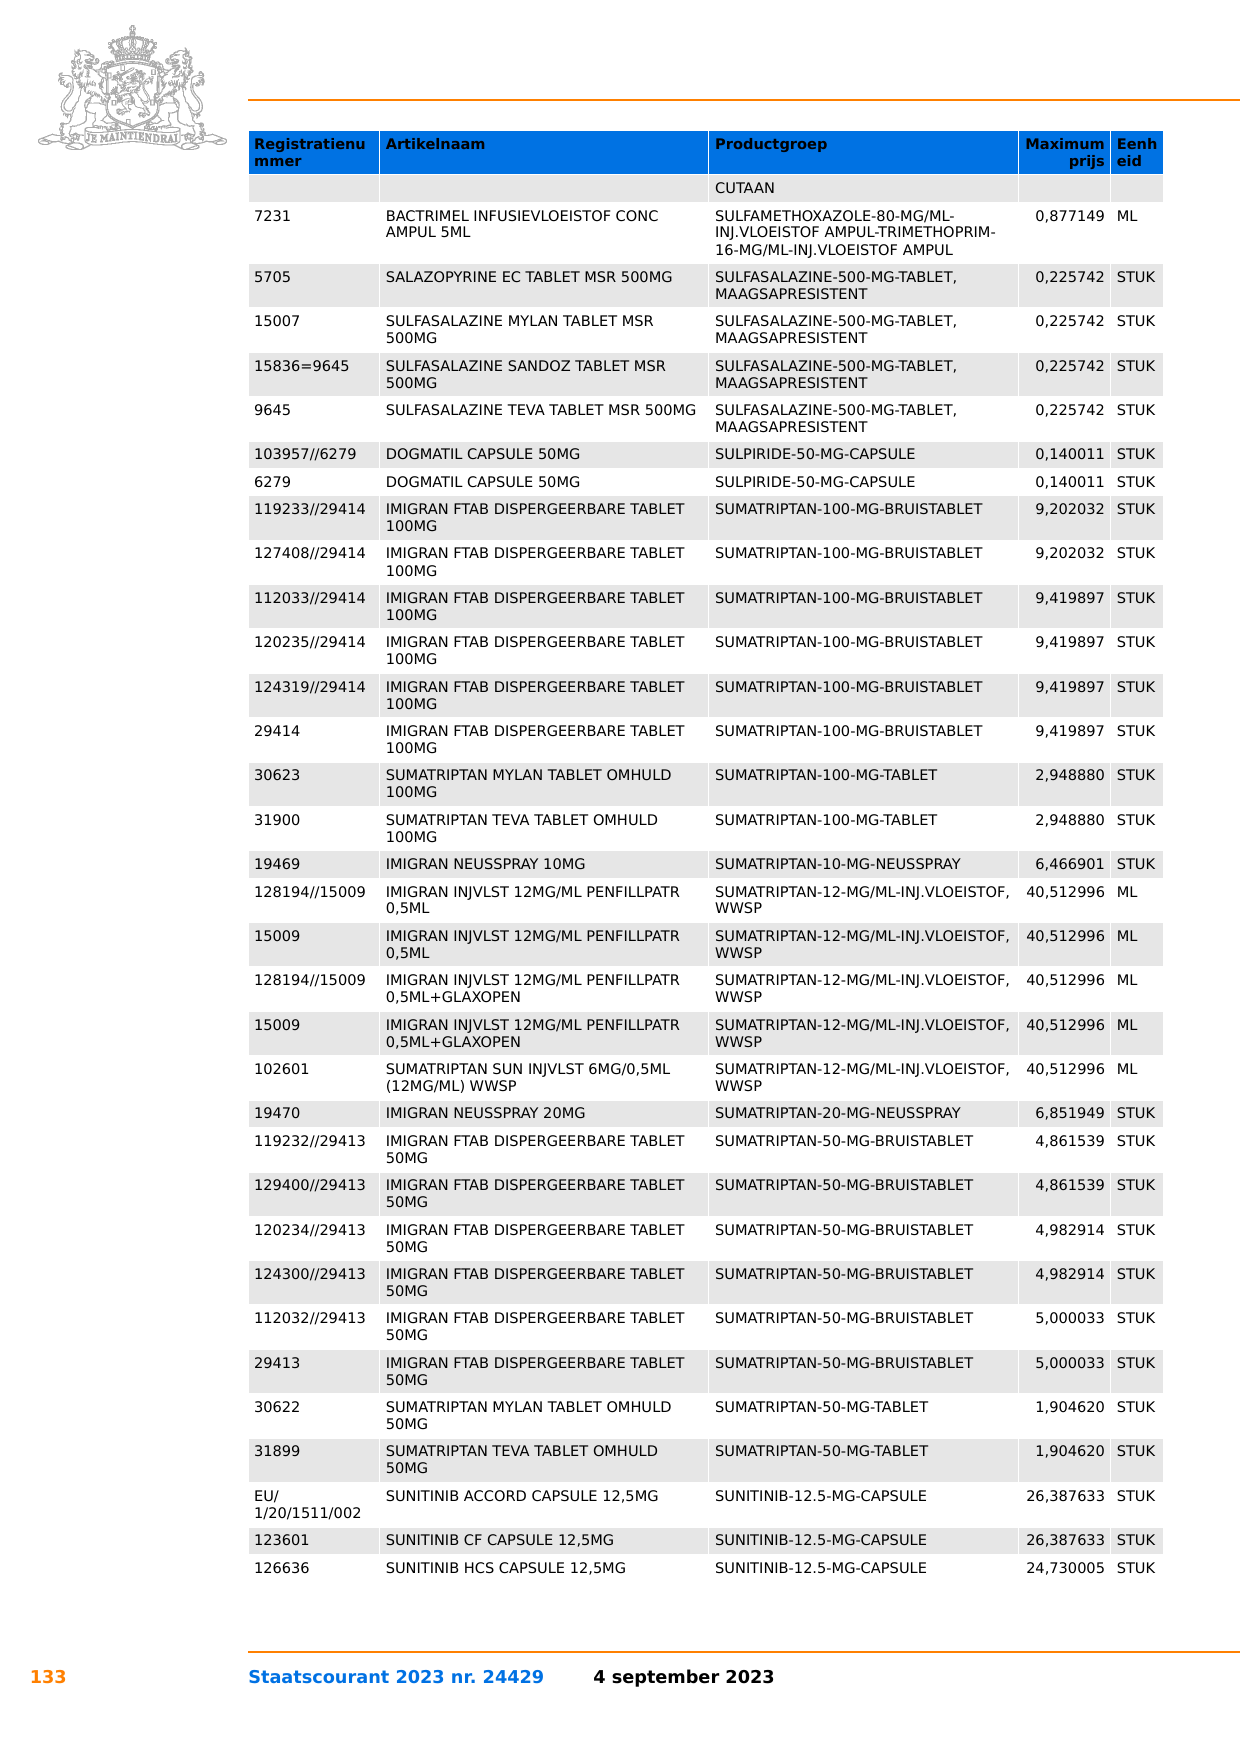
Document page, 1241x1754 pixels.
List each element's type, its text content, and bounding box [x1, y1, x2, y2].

table_cell 40,512996 [1019, 879, 1110, 922]
table_cell 4,861539 [1019, 1128, 1110, 1171]
table_cell 123601 [249, 1528, 379, 1554]
table_cell IMIGRAN FTAB DISPERGEERBARE TABLET 50MG [380, 1306, 708, 1349]
table_cell 124319//29414 [249, 674, 379, 717]
table_header Artikelnaam [380, 131, 708, 174]
table_cell STUK [1111, 1439, 1163, 1482]
table_header Productgroep [709, 131, 1018, 174]
table_cell 9,419897 [1019, 718, 1110, 762]
table_cell SUMATRIPTAN-10-MG-NEUSSPRAY [709, 851, 1018, 878]
table_cell IMIGRAN FTAB DISPERGEERBARE TABLET 100MG [380, 541, 708, 584]
table_cell ML [1111, 1012, 1163, 1055]
table_cell 30623 [249, 763, 379, 806]
table_cell 124300//29413 [249, 1261, 379, 1304]
table_cell IMIGRAN FTAB DISPERGEERBARE TABLET 100MG [380, 718, 708, 762]
table_cell SUMATRIPTAN-20-MG-NEUSSPRAY [709, 1101, 1018, 1127]
table_cell 2,948880 [1019, 807, 1110, 850]
table_cell STUK [1111, 442, 1163, 468]
table_cell 9645 [249, 397, 379, 441]
table_cell SUMATRIPTAN-50-MG-BRUISTABLET [709, 1173, 1018, 1216]
table_cell SUMATRIPTAN-100-MG-BRUISTABLET [709, 674, 1018, 717]
table_cell 5705 [249, 264, 379, 307]
table_cell STUK [1111, 309, 1163, 352]
table_cell 1,904620 [1019, 1394, 1110, 1438]
table_cell 126636 [249, 1555, 379, 1581]
table_cell 4,982914 [1019, 1261, 1110, 1304]
table_cell STUK [1111, 807, 1163, 850]
table_cell SULFASALAZINE TEVA TABLET MSR 500MG [380, 397, 708, 441]
table_cell SALAZOPYRINE EC TABLET MSR 500MG [380, 264, 708, 307]
table_cell 4,861539 [1019, 1173, 1110, 1216]
table_cell 6,851949 [1019, 1101, 1110, 1127]
table_cell SUMATRIPTAN MYLAN TABLET OMHULD 100MG [380, 763, 708, 806]
table_cell STUK [1111, 1128, 1163, 1171]
table_cell 6279 [249, 469, 379, 495]
table_cell SUMATRIPTAN-100-MG-BRUISTABLET [709, 630, 1018, 673]
table_cell STUK [1111, 1217, 1163, 1260]
table_cell SUMATRIPTAN-50-MG-BRUISTABLET [709, 1217, 1018, 1260]
table_cell ML [1111, 923, 1163, 966]
table_cell SULPIRIDE-50-MG-CAPSULE [709, 442, 1018, 468]
table_cell IMIGRAN FTAB DISPERGEERBARE TABLET 50MG [380, 1173, 708, 1216]
table_cell 2,948880 [1019, 763, 1110, 806]
table_cell STUK [1111, 1350, 1163, 1393]
table_cell 103957//6279 [249, 442, 379, 468]
table_cell SULFASALAZINE-500-MG-TABLET, MAAGSAPRESISTENT [709, 397, 1018, 441]
table_cell 127408//29414 [249, 541, 379, 584]
table_cell 9,419897 [1019, 630, 1110, 673]
table_cell SUNITINIB-12.5-MG-CAPSULE [709, 1555, 1018, 1581]
table_cell 0,877149 [1019, 203, 1110, 263]
table_cell STUK [1111, 1101, 1163, 1127]
table_cell 9,202032 [1019, 541, 1110, 584]
table_cell 128194//15009 [249, 968, 379, 1011]
table_cell STUK [1111, 674, 1163, 717]
table_cell SUMATRIPTAN-50-MG-TABLET [709, 1394, 1018, 1438]
table_cell STUK [1111, 1394, 1163, 1438]
table_cell STUK [1111, 397, 1163, 441]
table_cell STUK [1111, 1306, 1163, 1349]
table_cell SULFASALAZINE SANDOZ TABLET MSR 500MG [380, 353, 708, 396]
table_cell ML [1111, 203, 1163, 263]
table_cell 0,225742 [1019, 264, 1110, 307]
table_cell 31899 [249, 1439, 379, 1482]
table_cell IMIGRAN FTAB DISPERGEERBARE TABLET 50MG [380, 1217, 708, 1260]
table_cell IMIGRAN FTAB DISPERGEERBARE TABLET 50MG [380, 1128, 708, 1171]
table_cell IMIGRAN INJVLST 12MG/ML PENFILLPATR 0,5ML [380, 923, 708, 966]
table_cell 5,000033 [1019, 1306, 1110, 1349]
table_cell 119232//29413 [249, 1128, 379, 1171]
table_cell 31900 [249, 807, 379, 850]
table_cell 9,419897 [1019, 585, 1110, 628]
table_cell SUMATRIPTAN-50-MG-BRUISTABLET [709, 1306, 1018, 1349]
table_cell 102601 [249, 1056, 379, 1099]
table_cell 0,225742 [1019, 309, 1110, 352]
table_cell IMIGRAN FTAB DISPERGEERBARE TABLET 50MG [380, 1350, 708, 1393]
table_header Registratienummer [249, 131, 379, 174]
table_cell 112033//29414 [249, 585, 379, 628]
table_cell IMIGRAN FTAB DISPERGEERBARE TABLET 50MG [380, 1261, 708, 1304]
table_cell IMIGRAN FTAB DISPERGEERBARE TABLET 100MG [380, 674, 708, 717]
table_cell 1,904620 [1019, 1439, 1110, 1482]
table_cell DOGMATIL CAPSULE 50MG [380, 469, 708, 495]
table_cell 9,419897 [1019, 674, 1110, 717]
table_cell 15009 [249, 923, 379, 966]
table_cell STUK [1111, 1528, 1163, 1554]
table_cell 128194//15009 [249, 879, 379, 922]
table_cell 29414 [249, 718, 379, 762]
table_cell DOGMATIL CAPSULE 50MG [380, 442, 708, 468]
table_cell STUK [1111, 1483, 1163, 1526]
table_cell 40,512996 [1019, 968, 1110, 1011]
table_cell SUMATRIPTAN-100-MG-BRUISTABLET [709, 541, 1018, 584]
table_cell 129400//29413 [249, 1173, 379, 1216]
table_cell SUMATRIPTAN-50-MG-BRUISTABLET [709, 1261, 1018, 1304]
table_cell STUK [1111, 1261, 1163, 1304]
table_cell 4,982914 [1019, 1217, 1110, 1260]
table_cell SUMATRIPTAN-100-MG-TABLET [709, 763, 1018, 806]
table_cell [1019, 175, 1110, 202]
table_cell 40,512996 [1019, 1012, 1110, 1055]
table_cell 26,387633 [1019, 1528, 1110, 1554]
table_cell SUNITINIB HCS CAPSULE 12,5MG [380, 1555, 708, 1581]
table_cell 120234//29413 [249, 1217, 379, 1260]
table_cell IMIGRAN FTAB DISPERGEERBARE TABLET 100MG [380, 630, 708, 673]
table_cell SUMATRIPTAN SUN INJVLST 6MG/0,5ML (12MG/ML) WWSP [380, 1056, 708, 1099]
table_cell STUK [1111, 353, 1163, 396]
table_cell SUMATRIPTAN-12-MG/ML-INJ.VLOEISTOF, WWSP [709, 968, 1018, 1011]
table_cell 24,730005 [1019, 1555, 1110, 1581]
table_cell SUMATRIPTAN-50-MG-TABLET [709, 1439, 1018, 1482]
table_cell 0,140011 [1019, 469, 1110, 495]
table_cell 112032//29413 [249, 1306, 379, 1349]
table_cell 40,512996 [1019, 923, 1110, 966]
table_cell IMIGRAN INJVLST 12MG/ML PENFILLPATR 0,5ML+GLAXOPEN [380, 1012, 708, 1055]
table_cell SUNITINIB ACCORD CAPSULE 12,5MG [380, 1483, 708, 1526]
table_cell SUMATRIPTAN-100-MG-BRUISTABLET [709, 496, 1018, 540]
table_cell BACTRIMEL INFUSIEVLOEISTOF CONC AMPUL 5ML [380, 203, 708, 263]
table_cell SUMATRIPTAN-100-MG-BRUISTABLET [709, 718, 1018, 762]
table_cell ML [1111, 879, 1163, 922]
table_cell STUK [1111, 541, 1163, 584]
table_cell SULFASALAZINE-500-MG-TABLET, MAAGSAPRESISTENT [709, 353, 1018, 396]
table_cell IMIGRAN FTAB DISPERGEERBARE TABLET 100MG [380, 496, 708, 540]
table_cell 5,000033 [1019, 1350, 1110, 1393]
table_header Eenheid [1111, 131, 1163, 174]
table_cell 15007 [249, 309, 379, 352]
table_cell IMIGRAN INJVLST 12MG/ML PENFILLPATR 0,5ML [380, 879, 708, 922]
table_cell 0,140011 [1019, 442, 1110, 468]
table_cell SUMATRIPTAN-50-MG-BRUISTABLET [709, 1128, 1018, 1171]
table_cell 29413 [249, 1350, 379, 1393]
table_cell SUNITINIB-12.5-MG-CAPSULE [709, 1483, 1018, 1526]
table_cell SUMATRIPTAN TEVA TABLET OMHULD 100MG [380, 807, 708, 850]
table_cell 15836=9645 [249, 353, 379, 396]
table_cell 19470 [249, 1101, 379, 1127]
table_cell 15009 [249, 1012, 379, 1055]
table_cell SULFASALAZINE-500-MG-TABLET, MAAGSAPRESISTENT [709, 264, 1018, 307]
table_cell [380, 175, 708, 202]
table_cell SUMATRIPTAN TEVA TABLET OMHULD 50MG [380, 1439, 708, 1482]
table_cell IMIGRAN FTAB DISPERGEERBARE TABLET 100MG [380, 585, 708, 628]
table_cell 19469 [249, 851, 379, 878]
table_cell 40,512996 [1019, 1056, 1110, 1099]
table_cell STUK [1111, 1555, 1163, 1581]
table_cell [249, 175, 379, 202]
table_cell ML [1111, 1056, 1163, 1099]
table_cell 119233//29414 [249, 496, 379, 540]
table_cell 0,225742 [1019, 397, 1110, 441]
table_cell 120235//29414 [249, 630, 379, 673]
table_cell SUMATRIPTAN-50-MG-BRUISTABLET [709, 1350, 1018, 1393]
table_cell STUK [1111, 496, 1163, 540]
table_cell 26,387633 [1019, 1483, 1110, 1526]
table_cell SULFASALAZINE-500-MG-TABLET, MAAGSAPRESISTENT [709, 309, 1018, 352]
table_cell SULPIRIDE-50-MG-CAPSULE [709, 469, 1018, 495]
table_cell SUMATRIPTAN-12-MG/ML-INJ.VLOEISTOF, WWSP [709, 879, 1018, 922]
table_cell IMIGRAN NEUSSPRAY 10MG [380, 851, 708, 878]
table_cell SULFASALAZINE MYLAN TABLET MSR 500MG [380, 309, 708, 352]
table_cell EU/1/20/1511/002 [249, 1483, 379, 1526]
table_cell SUNITINIB CF CAPSULE 12,5MG [380, 1528, 708, 1554]
table_cell SUMATRIPTAN-12-MG/ML-INJ.VLOEISTOF, WWSP [709, 923, 1018, 966]
table_cell 30622 [249, 1394, 379, 1438]
table_cell ML [1111, 968, 1163, 1011]
table_cell SUNITINIB-12.5-MG-CAPSULE [709, 1528, 1018, 1554]
table_header Maximumprijs [1019, 131, 1110, 174]
table_cell STUK [1111, 585, 1163, 628]
table_cell STUK [1111, 718, 1163, 762]
table_cell 0,225742 [1019, 353, 1110, 396]
picture [38, 25, 227, 150]
table_cell SUMATRIPTAN-100-MG-BRUISTABLET [709, 585, 1018, 628]
table_cell SULFAMETHOXAZOLE-80-MG/ML-INJ.VLOEISTOF AMPUL-TRIMETHOPRIM-16-MG/ML-INJ.VLOEISTOF AMPUL [709, 203, 1018, 263]
table_cell [1111, 175, 1163, 202]
table_cell STUK [1111, 264, 1163, 307]
table_cell SUMATRIPTAN MYLAN TABLET OMHULD 50MG [380, 1394, 708, 1438]
table_cell STUK [1111, 851, 1163, 878]
table_cell 9,202032 [1019, 496, 1110, 540]
table_cell 6,466901 [1019, 851, 1110, 878]
table_cell STUK [1111, 763, 1163, 806]
table_cell SUMATRIPTAN-12-MG/ML-INJ.VLOEISTOF, WWSP [709, 1012, 1018, 1055]
table_cell IMIGRAN INJVLST 12MG/ML PENFILLPATR 0,5ML+GLAXOPEN [380, 968, 708, 1011]
table_cell STUK [1111, 469, 1163, 495]
table_cell SUMATRIPTAN-12-MG/ML-INJ.VLOEISTOF, WWSP [709, 1056, 1018, 1099]
table_cell SUMATRIPTAN-100-MG-TABLET [709, 807, 1018, 850]
table_cell STUK [1111, 630, 1163, 673]
table_cell 7231 [249, 203, 379, 263]
table_cell CUTAAN [709, 175, 1018, 202]
table_cell STUK [1111, 1173, 1163, 1216]
table_cell IMIGRAN NEUSSPRAY 20MG [380, 1101, 708, 1127]
